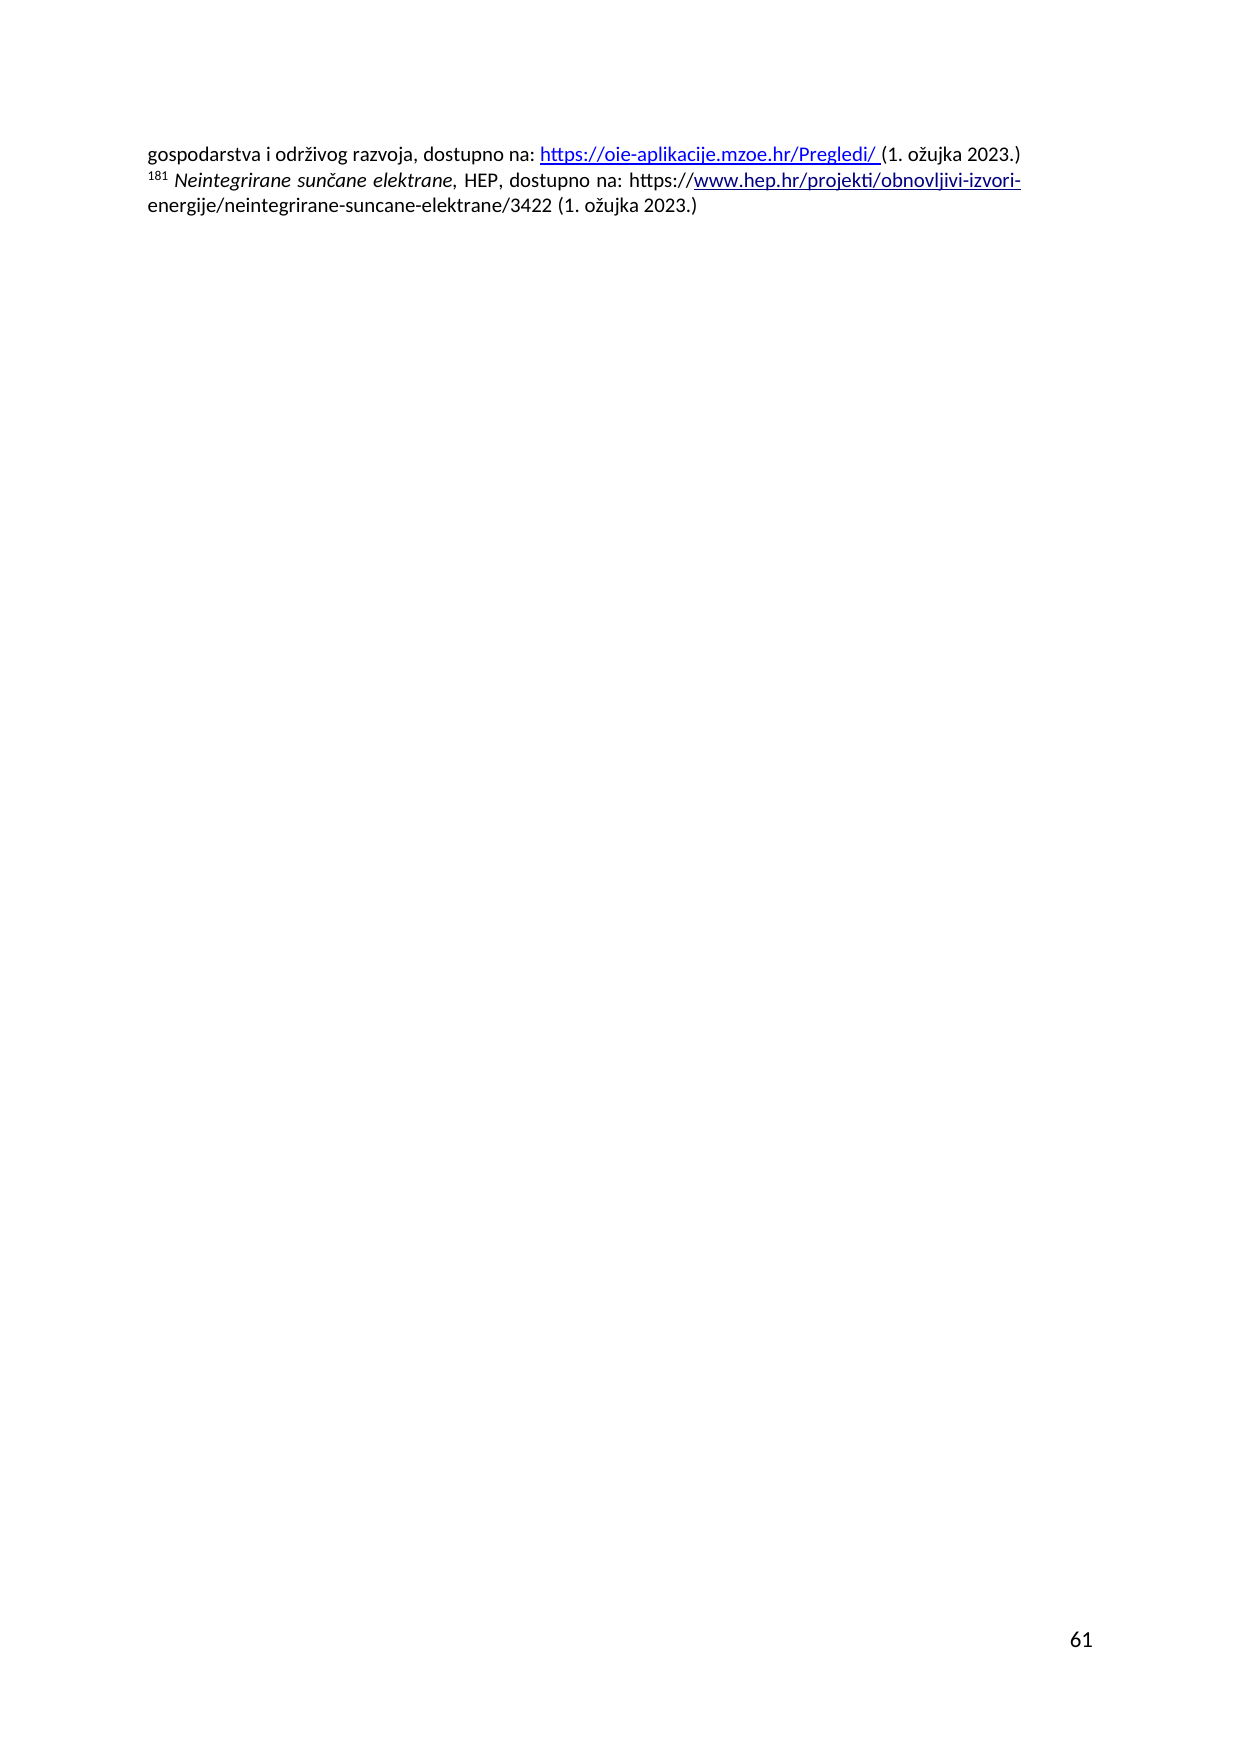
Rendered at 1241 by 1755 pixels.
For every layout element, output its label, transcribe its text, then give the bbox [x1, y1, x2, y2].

text gospodarstva i održivog razvoja, dostupno na: https://oie-aplikacije.mzoe.hr/Pregledi/ (1. ožujka 2023.) [147, 142, 1145, 167]
text 181 Neintegrirane sunčane elektrane, HEP, dostupno na: https://www.hep.hr/projekti/obnovljivi-izvori- energije/neintegrirane-suncane-elektrane/3422 (1. ožujka 2023.) [147, 167, 1093, 218]
